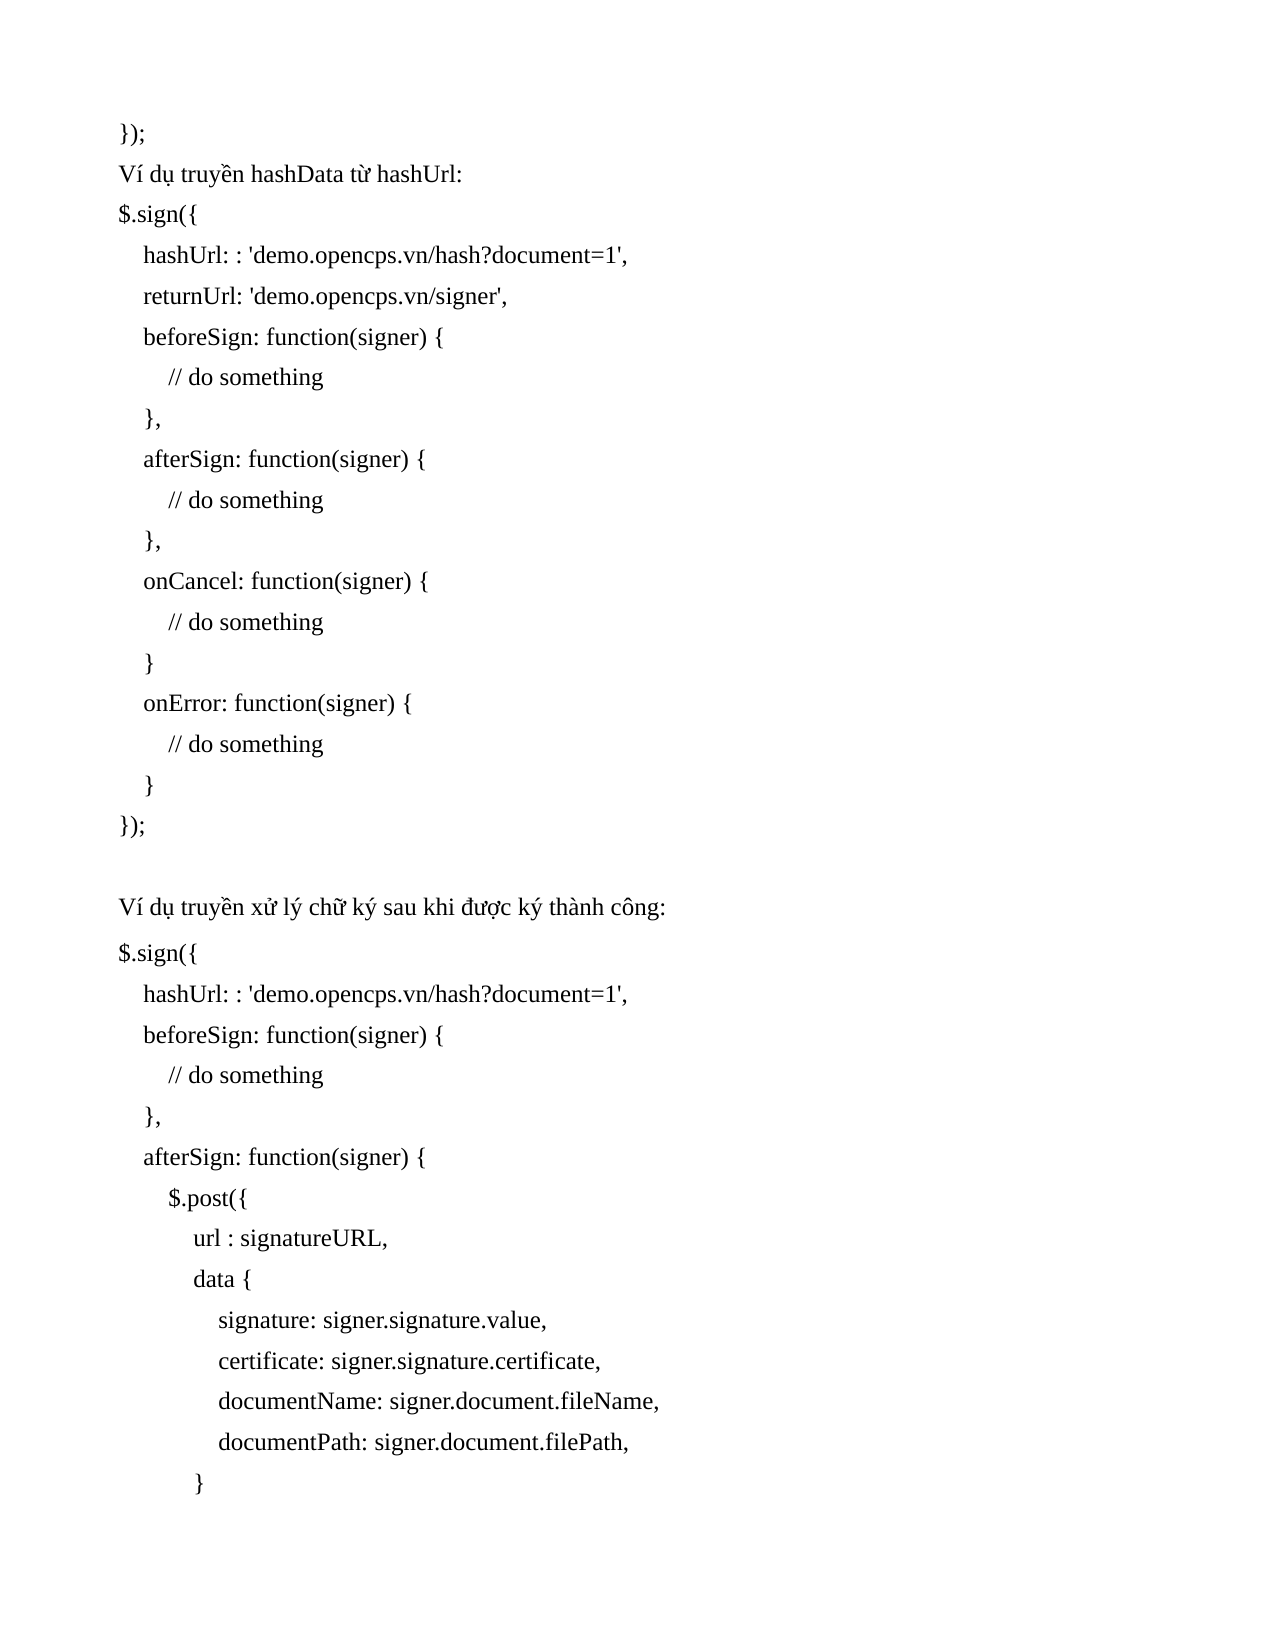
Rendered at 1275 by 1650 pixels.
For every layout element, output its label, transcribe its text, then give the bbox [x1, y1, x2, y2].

text signature: signer.signature.value, [118, 1305, 1157, 1334]
text }, [118, 1101, 1157, 1130]
text } [118, 648, 1157, 676]
text }, [118, 403, 1157, 432]
text returnUrl: 'demo.opencps.vn/signer', [118, 281, 1157, 310]
text } [118, 1468, 1157, 1497]
text hashUrl: : 'demo.opencps.vn/hash?document=1', [118, 240, 1157, 269]
text beforeSign: function(signer) { [118, 322, 1157, 351]
text afterSign: function(signer) { [118, 1142, 1157, 1171]
text onError: function(signer) { [118, 688, 1157, 717]
text certificate: signer.signature.certificate, [118, 1346, 1157, 1374]
text Ví dụ truyền xử lý chữ ký sau khi được ký thành công: [118, 892, 1157, 921]
text // do something [118, 729, 1157, 758]
text onCancel: function(signer) { [118, 566, 1157, 595]
text data { [118, 1264, 1157, 1293]
text $.post({ [118, 1183, 1157, 1212]
text } [118, 770, 1157, 798]
text Ví dụ truyền hashData từ hashUrl: [118, 159, 1157, 188]
text // do something [118, 485, 1157, 513]
text }); [118, 118, 1157, 147]
text documentPath: signer.document.filePath, [118, 1427, 1157, 1456]
text }, [118, 525, 1157, 554]
text // do something [118, 1061, 1157, 1089]
text beforeSign: function(signer) { [118, 1020, 1157, 1049]
text documentName: signer.document.fileName, [118, 1386, 1157, 1415]
text hashUrl: : 'demo.opencps.vn/hash?document=1', [118, 979, 1157, 1008]
text // do something [118, 362, 1157, 391]
text url : signatureURL, [118, 1223, 1157, 1252]
text }); [118, 811, 1157, 839]
text afterSign: function(signer) { [118, 444, 1157, 473]
text $.sign({ [118, 938, 1157, 967]
text $.sign({ [118, 199, 1157, 228]
text // do something [118, 607, 1157, 636]
